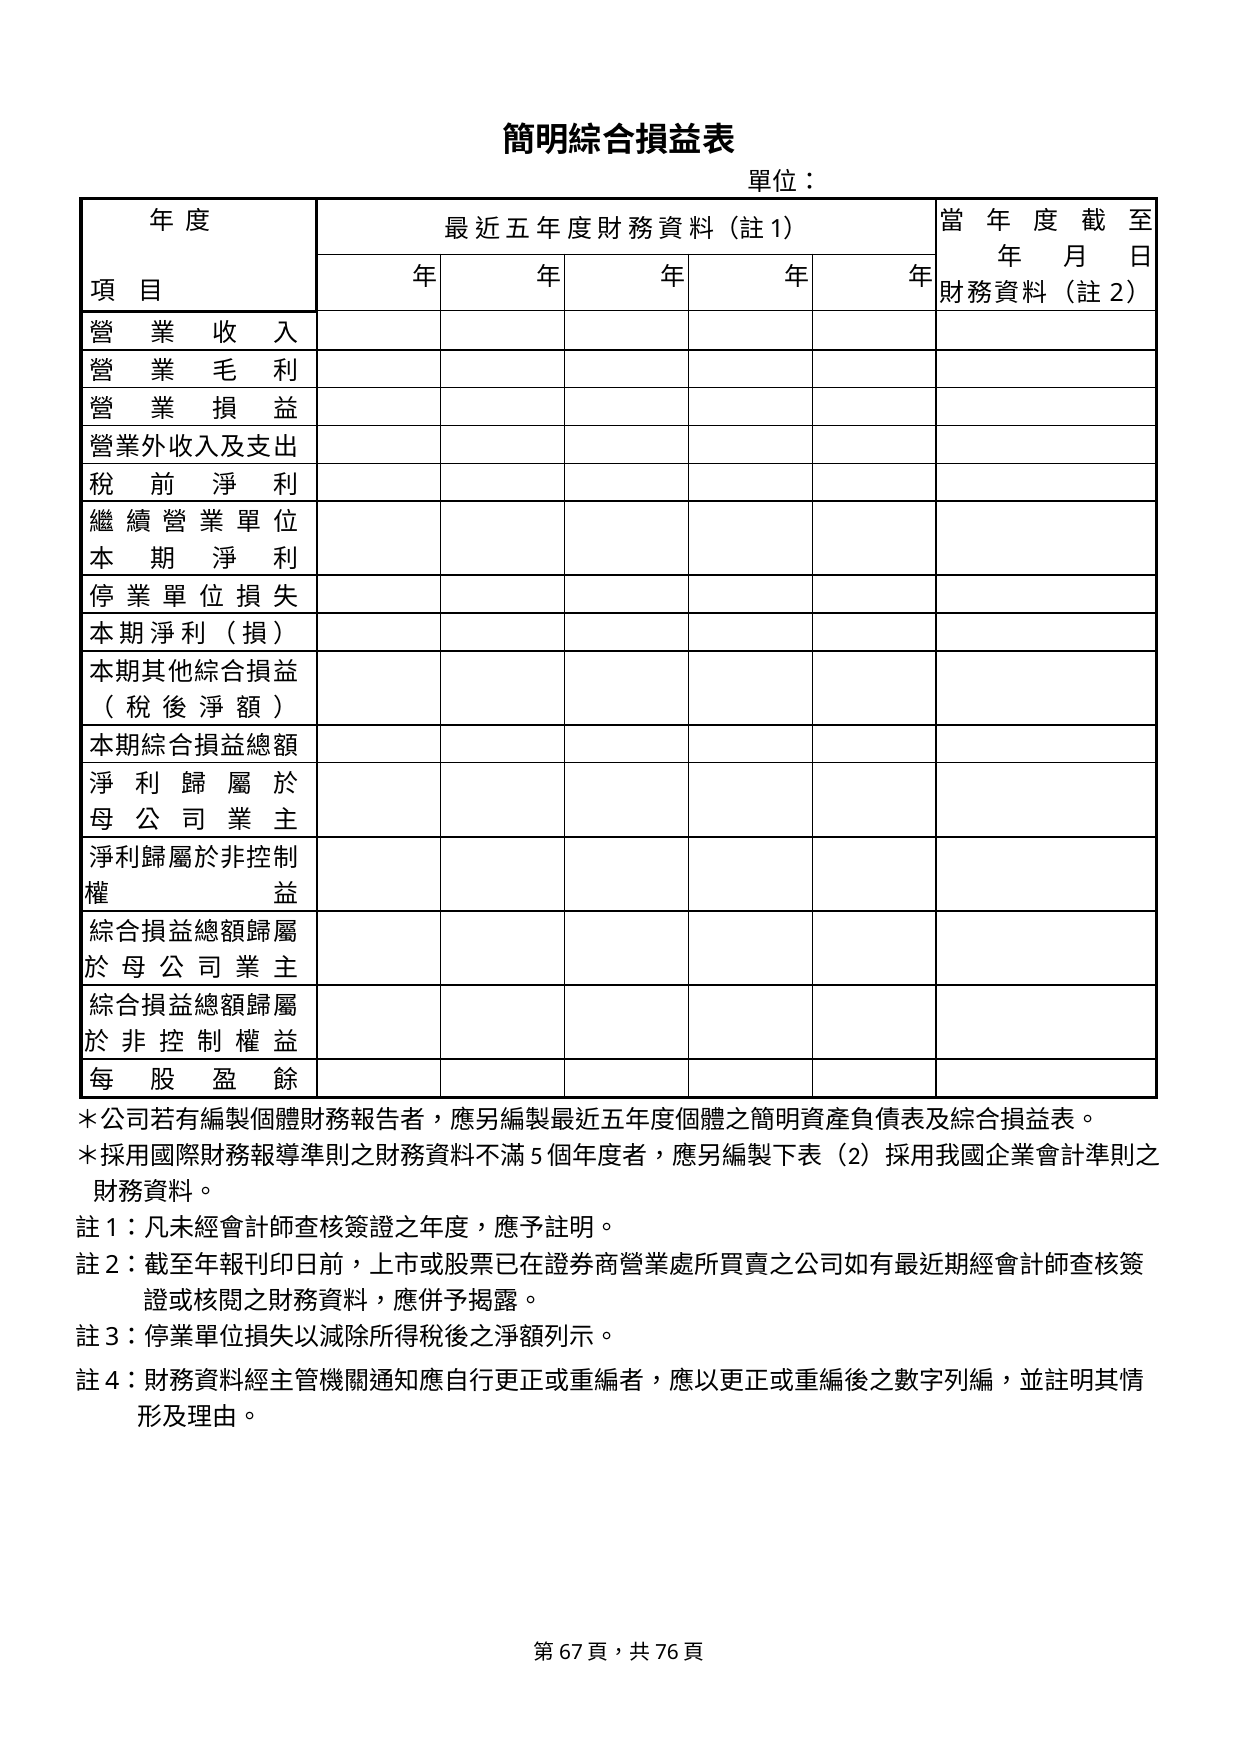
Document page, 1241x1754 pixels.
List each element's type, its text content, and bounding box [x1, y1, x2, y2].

table_cell [813, 502, 935, 574]
table_cell [937, 388, 1155, 425]
table_cell [565, 311, 688, 349]
table_cell 本期其他綜合損益 （稅後淨額） [83, 652, 316, 724]
table_header 年 度 項 目 [83, 200, 315, 310]
table_cell [318, 614, 440, 650]
table_cell [441, 351, 564, 387]
table_cell [689, 986, 812, 1058]
table_cell 每股盈餘 [83, 1060, 316, 1096]
table_cell [689, 576, 812, 612]
table_cell [565, 763, 688, 836]
table_cell [565, 576, 688, 612]
table_cell 營業毛利 [83, 351, 316, 387]
table_cell [565, 986, 688, 1058]
table_cell 營業損益 [83, 388, 316, 425]
table_cell [318, 912, 440, 984]
table_cell [441, 726, 564, 762]
table_cell [937, 576, 1155, 612]
table_header 最 近 五 年 度 財 務 資 料（註1） [318, 200, 935, 253]
table_cell [565, 464, 688, 500]
text 註2：截至年報刊印日前，上市或股票已在證券商營業處所買賣之公司如有最近期經會計師查核簽證或核閱之財務資料，應併予揭露。 [75, 1244, 1162, 1317]
table_cell [937, 351, 1155, 387]
table_cell [441, 763, 564, 836]
table_cell 繼續營業單位 本期淨利 [83, 502, 316, 574]
table_cell [937, 426, 1155, 462]
table_cell [937, 614, 1155, 650]
table_cell [565, 351, 688, 387]
table_cell [565, 838, 688, 910]
table_cell [813, 464, 935, 500]
table_cell 停業單位損失 [83, 576, 316, 612]
table_cell 本期綜合損益總額 [83, 726, 316, 762]
table_cell [565, 912, 688, 984]
table_cell [441, 912, 564, 984]
table_cell [441, 311, 564, 349]
table_cell [318, 838, 440, 910]
table_cell [689, 1060, 812, 1096]
table_cell [937, 652, 1155, 724]
table_cell 淨利歸屬於 母公司業主 [83, 763, 316, 836]
table_cell [937, 311, 1155, 349]
table_cell [813, 652, 935, 724]
table_cell [318, 726, 440, 762]
table_cell [565, 614, 688, 650]
table_cell [441, 838, 564, 910]
table_cell [937, 838, 1155, 910]
table_cell [441, 502, 564, 574]
table_cell [689, 726, 812, 762]
table_cell [318, 426, 440, 462]
table_cell [689, 311, 812, 349]
table_cell 年 [689, 255, 812, 310]
table_cell [813, 614, 935, 650]
table_cell [937, 912, 1155, 984]
table_cell 年 [565, 255, 688, 310]
table_cell [689, 464, 812, 500]
table_cell [565, 502, 688, 574]
table_cell [318, 388, 440, 425]
table_cell [318, 576, 440, 612]
table_cell [318, 351, 440, 387]
table_cell 營業收入 [83, 313, 316, 349]
table_cell [937, 1060, 1155, 1096]
text 註1：凡未經會計師查核簽證之年度，應予註明。 [75, 1208, 1162, 1244]
table_cell [689, 838, 812, 910]
text 註4：財務資料經主管機關通知應自行更正或重編者，應以更正或重編後之數字列編，並註明其情形及理由。 [75, 1360, 1162, 1433]
table_cell [689, 502, 812, 574]
table_cell [813, 763, 935, 836]
table_cell [813, 426, 935, 462]
table_cell [937, 464, 1155, 500]
table_cell [937, 763, 1155, 836]
table_cell [813, 912, 935, 984]
text ＊公司若有編製個體財務報告者，應另編製最近五年度個體之簡明資產負債表及綜合損益表。 [75, 1099, 1162, 1135]
table_cell [689, 912, 812, 984]
table_cell [813, 726, 935, 762]
text 簡明綜合損益表 [75, 113, 1162, 161]
table_cell [689, 388, 812, 425]
table_cell 淨利歸屬於非控制權益 [83, 838, 316, 910]
table_cell [813, 1060, 935, 1096]
table_cell [441, 652, 564, 724]
table_cell [937, 502, 1155, 574]
table_cell [441, 576, 564, 612]
table_cell [689, 426, 812, 462]
table_cell [689, 763, 812, 836]
table_cell 綜合損益總額歸屬於母公司業主 [83, 912, 316, 984]
table_cell [318, 464, 440, 500]
table_cell [441, 464, 564, 500]
table_cell [441, 388, 564, 425]
table_cell [441, 986, 564, 1058]
table_cell [689, 652, 812, 724]
text 註3：停業單位損失以減除所得稅後之淨額列示。 [75, 1317, 1162, 1353]
table_cell [565, 652, 688, 724]
table_cell [441, 426, 564, 462]
table_cell [813, 388, 935, 425]
table_cell [813, 311, 935, 349]
table_cell [813, 576, 935, 612]
table_cell [318, 986, 440, 1058]
table_cell [318, 1060, 440, 1096]
table_cell [565, 426, 688, 462]
table_cell 綜合損益總額歸屬於非控制權益 [83, 986, 316, 1058]
table_cell 營業外收入及支出 [83, 426, 316, 462]
table_cell [318, 311, 440, 349]
table_cell 年 [813, 255, 935, 310]
table_cell [689, 614, 812, 650]
table_cell [937, 986, 1155, 1058]
table_cell [565, 726, 688, 762]
table_cell 年 [318, 255, 440, 310]
table_cell [318, 763, 440, 836]
table_header 當年度截至 年 月 日 財務資料（註2） [937, 200, 1155, 310]
table_cell 年 [441, 255, 564, 310]
table_cell [441, 614, 564, 650]
table_cell [441, 1060, 564, 1096]
table_cell [813, 986, 935, 1058]
text 單位： [75, 161, 1053, 197]
table_cell [565, 1060, 688, 1096]
text ＊採用國際財務報導準則之財務資料不滿5個年度者，應另編製下表（2）採用我國企業會計準則之財務資料。 [75, 1135, 1162, 1208]
table_cell [813, 838, 935, 910]
table_cell [937, 726, 1155, 762]
table_cell [318, 502, 440, 574]
table_cell [318, 652, 440, 724]
table_cell [565, 388, 688, 425]
table_cell [813, 351, 935, 387]
table_cell 稅前淨利 [83, 464, 316, 500]
table_cell [689, 351, 812, 387]
table_cell 本期淨利（損） [83, 614, 316, 650]
